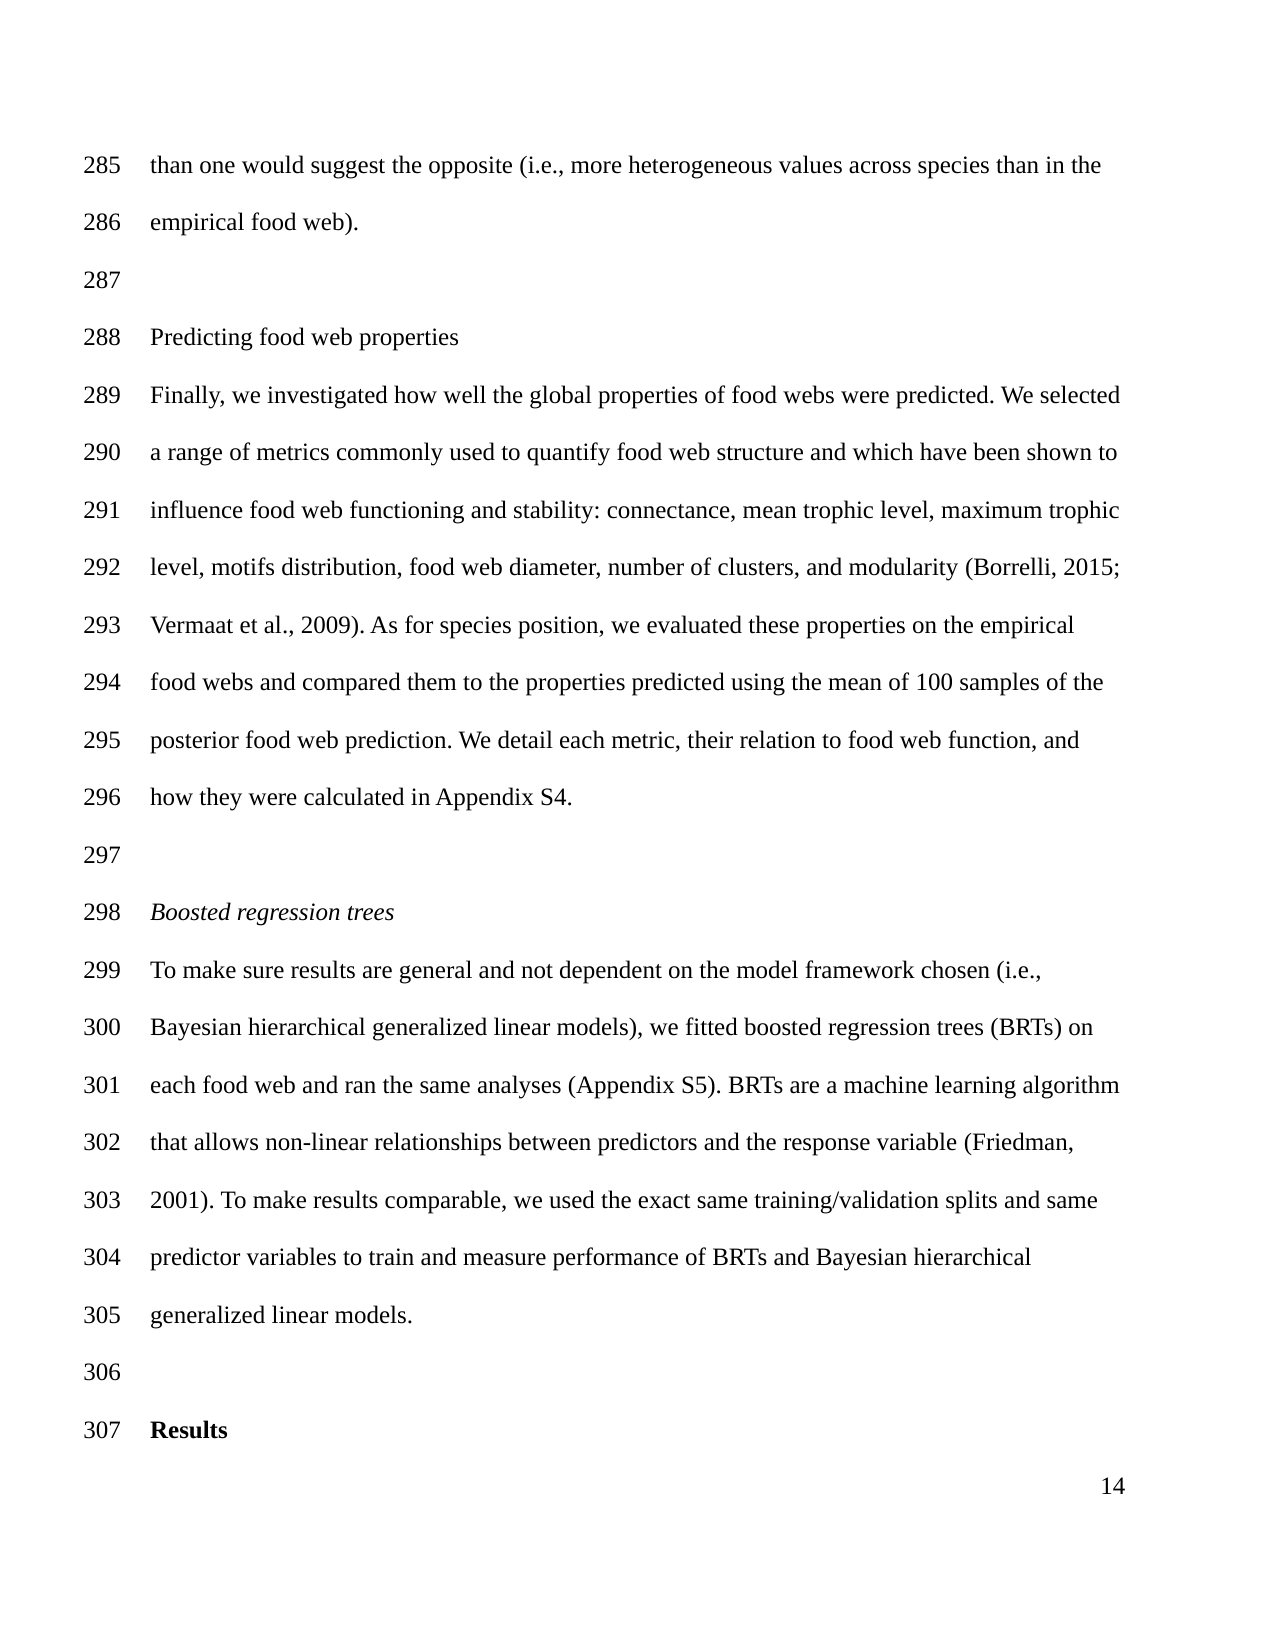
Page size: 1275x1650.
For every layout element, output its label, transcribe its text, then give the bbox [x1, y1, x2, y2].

text To make sure results are general and not dependent on the model framework chosen (i.e., Bayesian hierarchical generalized linear models), we fitted boosted regression trees (BRTs) on each food web and ran the same analyses (Appendix S5). BRTs are a machine learning algorithm that allows non-linear relationships between predictors and the response variable (Friedman, 2001). To make results comparable, we used the exact same training/validation splits and same predictor variables to train and measure performance of BRTs and Bayesian hierarchical generalized linear models. [150, 955, 1125, 1329]
text Predicting food web properties [150, 322, 1125, 351]
text than one would suggest the opposite (i.e., more heterogeneous values across species than in the empirical food web). [150, 150, 1125, 236]
text Boosted regression trees [150, 897, 1125, 926]
text Results [150, 1415, 1125, 1444]
text Finally, we investigated how well the global properties of food webs were predicted. We selected a range of metrics commonly used to quantify food web structure and which have been shown to influence food web functioning and stability: connectance, mean trophic level, maximum trophic level, motifs distribution, food web diameter, number of clusters, and modularity (Borrelli, 2015; Vermaat et al., 2009). As for species position, we evaluated these properties on the empirical food webs and compared them to the properties predicted using the mean of 100 samples of the posterior food web prediction. We detail each metric, their relation to food web function, and how they were calculated in Appendix S4. [150, 380, 1125, 811]
